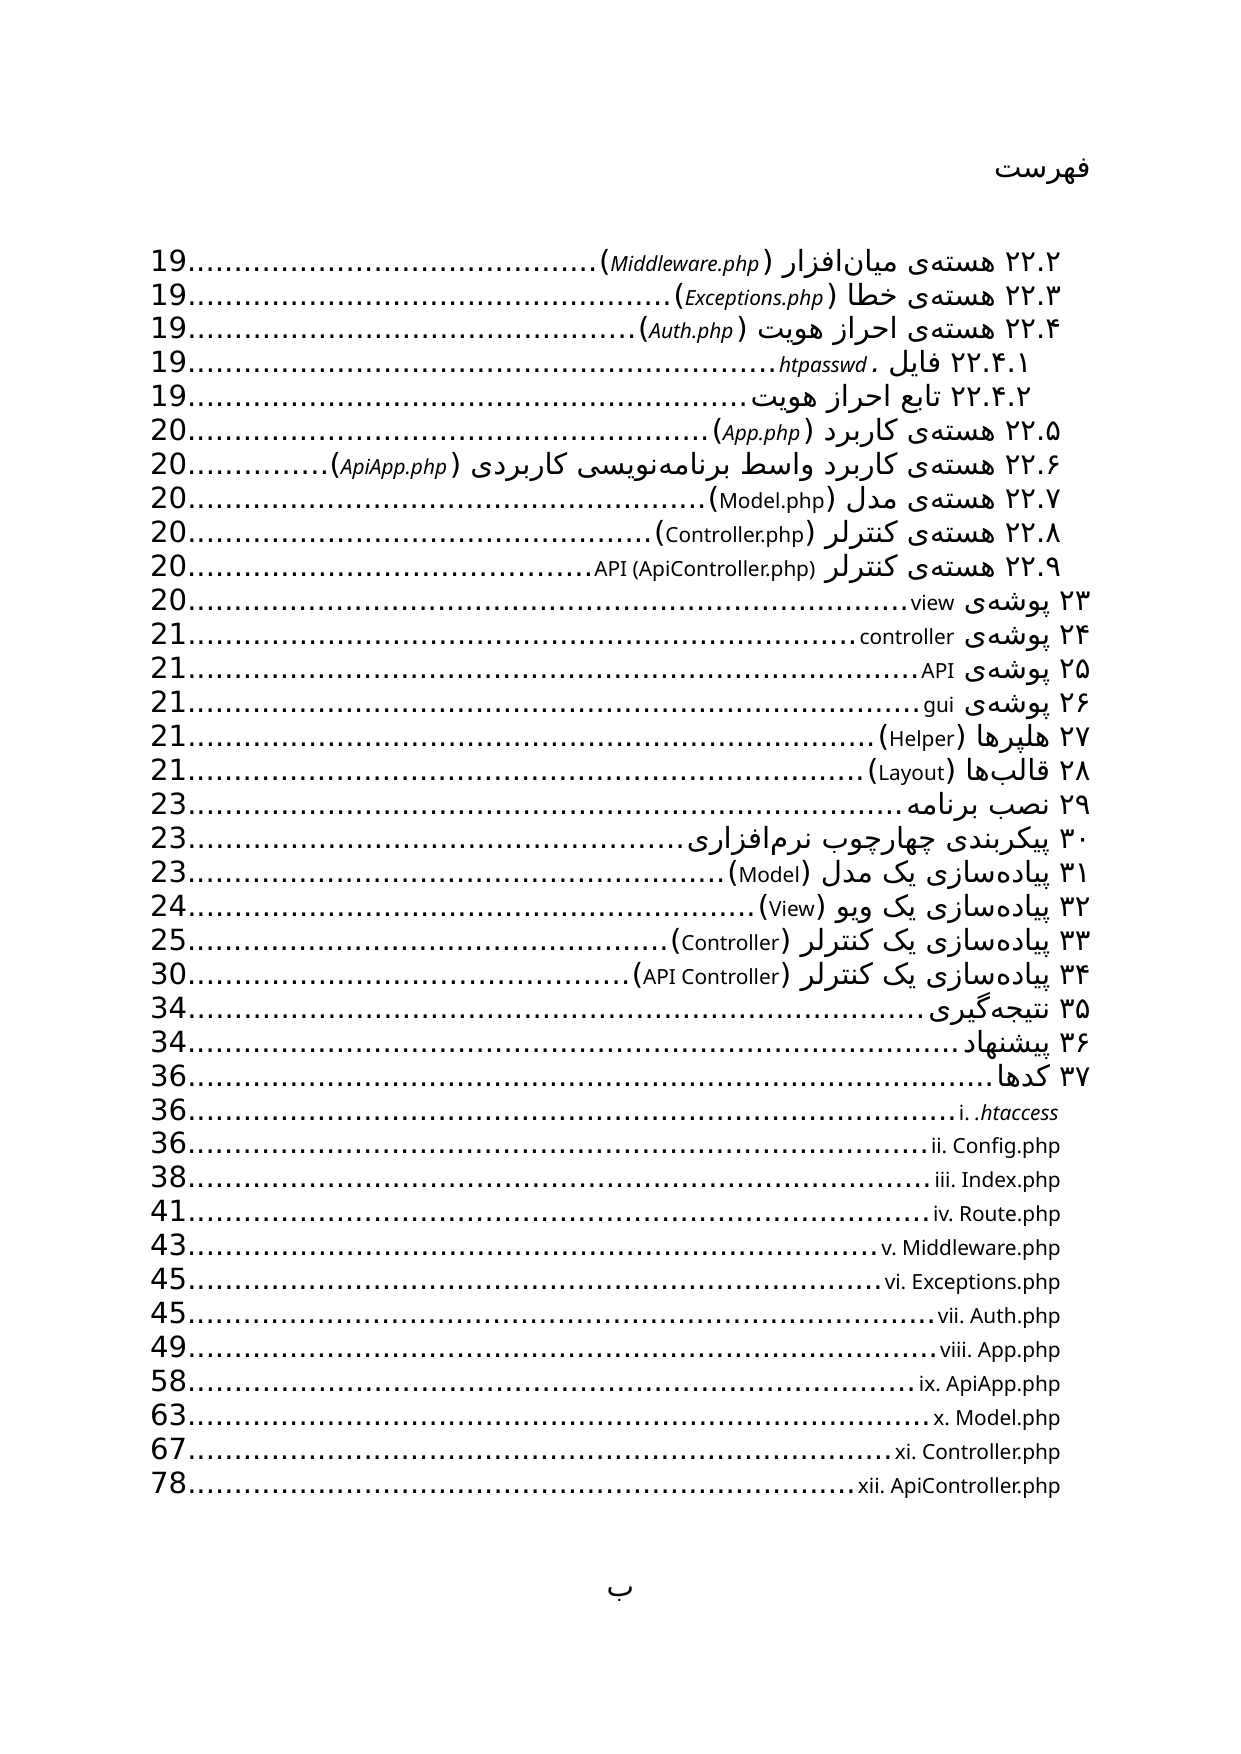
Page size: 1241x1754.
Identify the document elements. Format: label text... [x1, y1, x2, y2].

text v. Middleware.php 43 [150, 1229, 1061, 1263]
text ۲۹ نصب برنامه 23 [150, 787, 1091, 821]
text ۲۲.۶ هسته‌ی کاربرد واسط برنامه‌نویسی کاربردی (ApiApp.php) 20 [150, 448, 1061, 482]
text ۲۶ پوشه‌ی gui 21 [150, 685, 1091, 719]
text ۲۲.۲ هسته‌ی میان‌افزار (Middleware.php) 19 [150, 244, 1061, 278]
text iii. Index.php 38 [150, 1161, 1061, 1195]
text ۳۵ نتیجه‌گیری 34 [150, 991, 1091, 1025]
text ۳۰ پیکربندی چهارچوب نرم‌افزاری 23 [150, 821, 1091, 855]
text ۲۲.۹ هسته‌ی کنترلر API (ApiController.php) 20 [150, 549, 1061, 583]
text ۲۳ پوشه‌ی view 20 [150, 583, 1091, 617]
text ۲۲.۵ هسته‌ی کاربرد (App.php) 20 [150, 414, 1061, 448]
text ۲۲.۷ هسته‌ی مدل (Model.php) 20 [150, 482, 1061, 516]
text vi. Exceptions.php 45 [150, 1263, 1061, 1297]
text viii. App.php 49 [150, 1331, 1061, 1364]
text ۳۴ پیاده‌سازی یک کنترلر (API Controller) 30 [150, 957, 1091, 991]
text iv. Route.php 41 [150, 1195, 1061, 1229]
text xi. Controller.php 67 [150, 1432, 1061, 1466]
text x. Model.php 63 [150, 1398, 1061, 1432]
text ۳۷ کدها 36 [150, 1059, 1091, 1093]
text ۲۲.۴.۲ تابع احراز هویت 19 [150, 380, 1032, 414]
text ۳۱ پیاده‌سازی یک مدل (Model) 23 [150, 855, 1091, 889]
text ۲۷ هلپر‌ها (Helper) 21 [150, 719, 1091, 753]
text ۲۲.۸ هسته‌ی کنترلر (Controller.php) 20 [150, 516, 1061, 549]
text ۲۲.۳ هسته‌ی خطا (Exceptions.php) 19 [150, 278, 1061, 312]
text i. .htaccess 36 [150, 1093, 1061, 1127]
text ii. Config.php 36 [150, 1127, 1061, 1161]
text ۲۲.۴.۱ فایل .htpasswd 19 [150, 346, 1032, 380]
text ۳۶ پیشنهاد 34 [150, 1025, 1091, 1059]
text ۳۲ پیاده‌سازی یک ویو (View) 24 [150, 889, 1091, 923]
text ۲۲.۴ هسته‌ی احراز هویت (Auth.php) 19 [150, 312, 1061, 346]
text ۲۵ پوشه‌ی API 21 [150, 651, 1091, 685]
text ix. ApiApp.php 58 [150, 1364, 1061, 1398]
text xii. ApiController.php 78 [150, 1466, 1061, 1500]
text ۳۳ پیاده‌سازی یک کنترلر (Controller) 25 [150, 923, 1091, 957]
text ۲۴ پوشه‌ی controller 21 [150, 617, 1091, 651]
text vii. Auth.php 45 [150, 1297, 1061, 1331]
text ۲۸ قالب‌ها (Layout) 21 [150, 753, 1091, 787]
